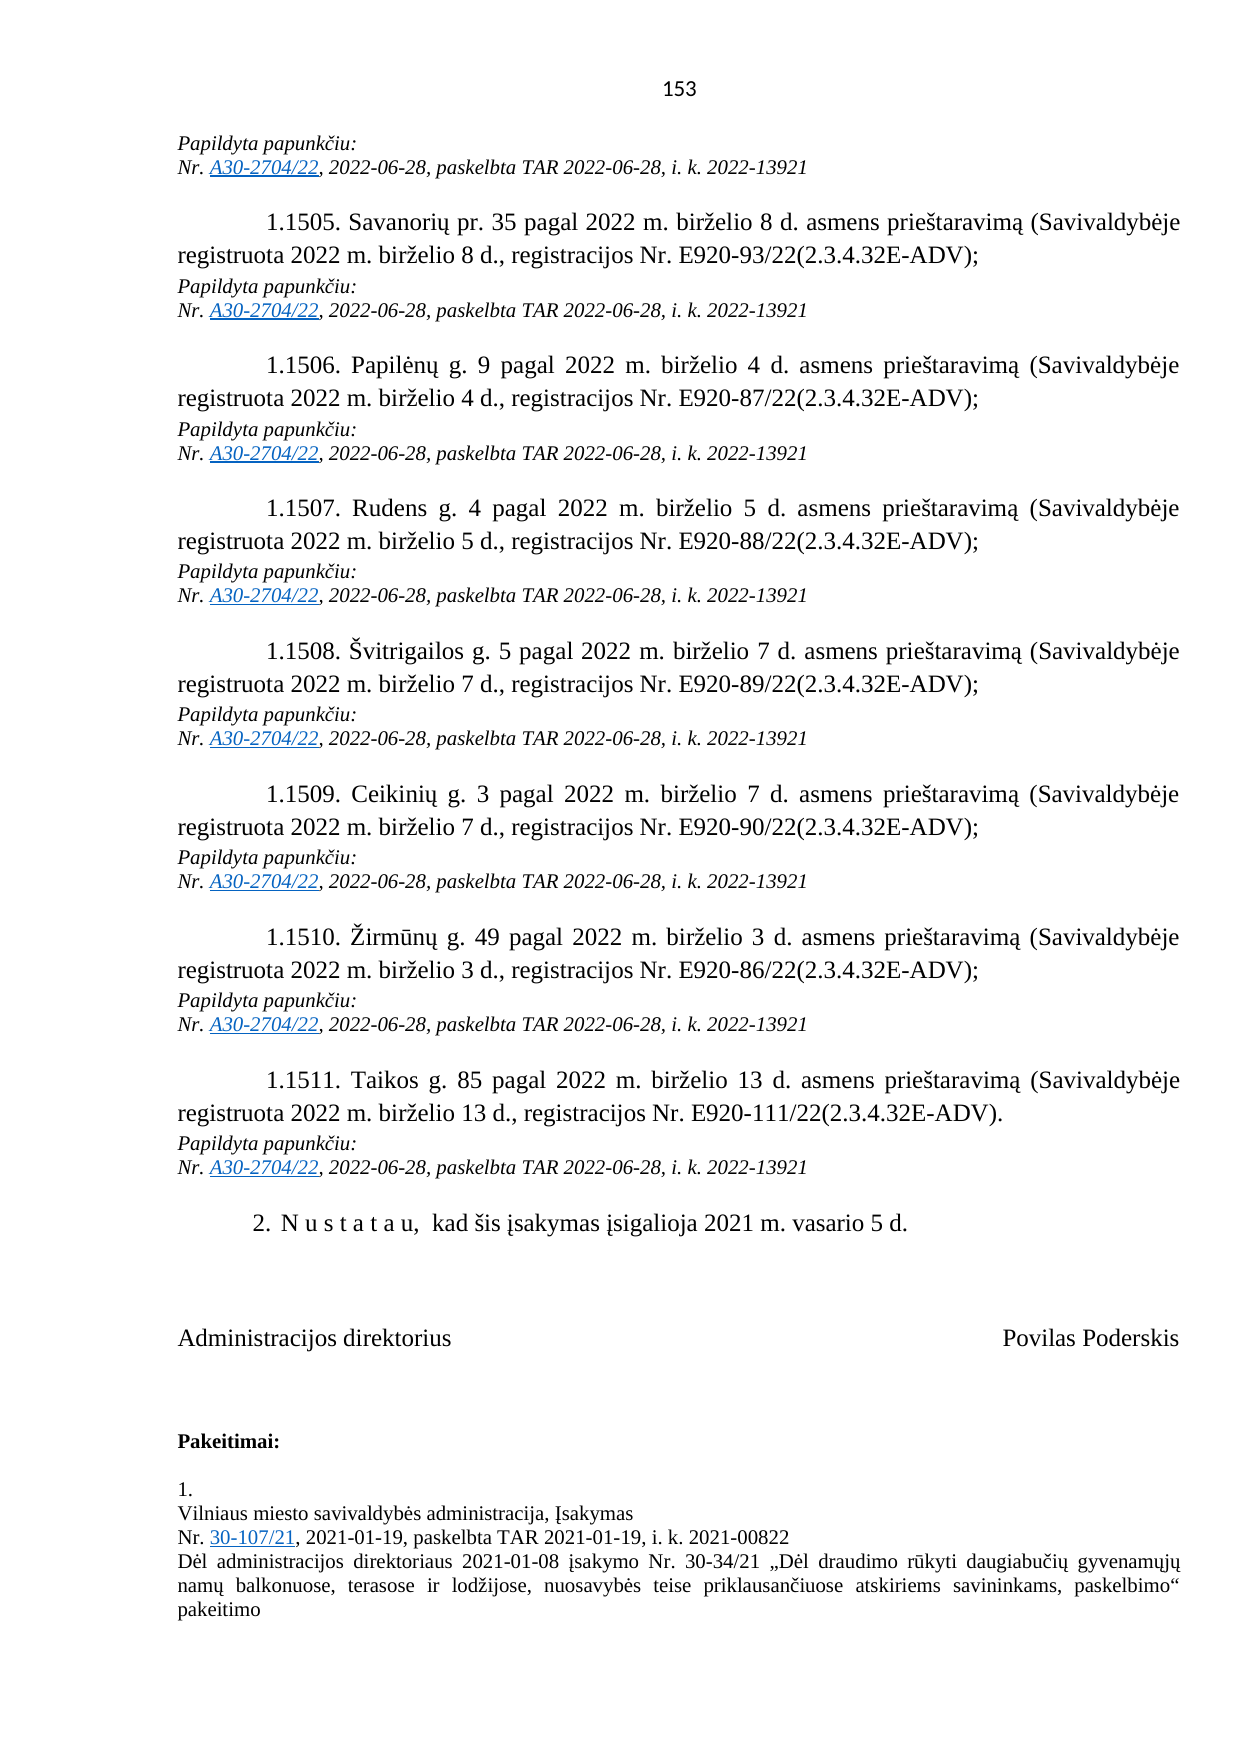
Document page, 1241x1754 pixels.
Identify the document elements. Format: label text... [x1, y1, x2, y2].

text Papildyta papunkčiu: [177, 416, 1181, 441]
text Nr. 30-107/21, 2021-01-19, paskelbta TAR 2021-01-19, i. k. 2021-00822 [177, 1525, 1181, 1549]
text 1.1508. Švitrigailos g. 5 pagal 2022 m. birželio 7 d. asmens prieštaravimą (Savivaldybėje registruota 2022 m. birželio 7 d., registracijos Nr. E920-89/22(2.3.4.32E-ADV); [177, 636, 1181, 698]
text Pakeitimai: [177, 1428, 1181, 1453]
text 1.1510. Žirmūnų g. 49 pagal 2022 m. birželio 3 d. asmens prieštaravimą (Savivaldybėje registruota 2022 m. birželio 3 d., registracijos Nr. E920-86/22(2.3.4.32E-ADV); [177, 922, 1181, 984]
text Papildyta papunkčiu: [177, 1131, 1181, 1155]
text Administracijos direktorius Povilas Poderskis [177, 1323, 1181, 1352]
text 1.1505. Savanorių pr. 35 pagal 2022 m. birželio 8 d. asmens prieštaravimą (Savivaldybėje registruota 2022 m. birželio 8 d., registracijos Nr. E920-93/22(2.3.4.32E-ADV); [177, 207, 1181, 269]
text Nr. A30-2704/22, 2022-06-28, paskelbta TAR 2022-06-28, i. k. 2022-13921 [177, 441, 1181, 464]
text Vilniaus miesto savivaldybės administracija, Įsakymas [177, 1501, 1181, 1525]
text 1.1509. Ceikinių g. 3 pagal 2022 m. birželio 7 d. asmens prieštaravimą (Savivaldybėje registruota 2022 m. birželio 7 d., registracijos Nr. E920-90/22(2.3.4.32E-ADV); [177, 779, 1181, 841]
text Dėl administracijos direktoriaus 2021-01-08 įsakymo Nr. 30-34/21 „Dėl draudimo rūkyti daugiabučių gyvenamųjų namų balkonuose, terasose ir lodžijose, nuosavybės teise priklausančiuose atskiriems savininkams, paskelbimo“ pakeitimo [177, 1549, 1181, 1621]
text Papildyta papunkčiu: [177, 131, 1181, 155]
text Papildyta papunkčiu: [177, 988, 1181, 1012]
text Nr. A30-2704/22, 2022-06-28, paskelbta TAR 2022-06-28, i. k. 2022-13921 [177, 583, 1181, 607]
text Nr. A30-2704/22, 2022-06-28, paskelbta TAR 2022-06-28, i. k. 2022-13921 [177, 869, 1181, 893]
text Nr. A30-2704/22, 2022-06-28, paskelbta TAR 2022-06-28, i. k. 2022-13921 [177, 298, 1181, 322]
text 1. [177, 1477, 1181, 1501]
text Papildyta papunkčiu: [177, 702, 1181, 726]
text Papildyta papunkčiu: [177, 559, 1181, 583]
text Papildyta papunkčiu: [177, 273, 1181, 298]
text Nr. A30-2704/22, 2022-06-28, paskelbta TAR 2022-06-28, i. k. 2022-13921 [177, 1012, 1181, 1036]
text Nr. A30-2704/22, 2022-06-28, paskelbta TAR 2022-06-28, i. k. 2022-13921 [177, 726, 1181, 750]
text 2. N u s t a t a u, kad šis įsakymas įsigalioja 2021 m. vasario 5 d. [177, 1208, 1181, 1237]
text Papildyta papunkčiu: [177, 845, 1181, 869]
text 1.1511. Taikos g. 85 pagal 2022 m. birželio 13 d. asmens prieštaravimą (Savivaldybėje registruota 2022 m. birželio 13 d., registracijos Nr. E920-111/22(2.3.4.32E-ADV). [177, 1065, 1181, 1127]
text Nr. A30-2704/22, 2022-06-28, paskelbta TAR 2022-06-28, i. k. 2022-13921 [177, 155, 1181, 179]
text 1.1507. Rudens g. 4 pagal 2022 m. birželio 5 d. asmens prieštaravimą (Savivaldybėje registruota 2022 m. birželio 5 d., registracijos Nr. E920-88/22(2.3.4.32E-ADV); [177, 493, 1181, 555]
text 1.1506. Papilėnų g. 9 pagal 2022 m. birželio 4 d. asmens prieštaravimą (Savivaldybėje registruota 2022 m. birželio 4 d., registracijos Nr. E920-87/22(2.3.4.32E-ADV); [177, 350, 1181, 412]
text Nr. A30-2704/22, 2022-06-28, paskelbta TAR 2022-06-28, i. k. 2022-13921 [177, 1155, 1181, 1179]
